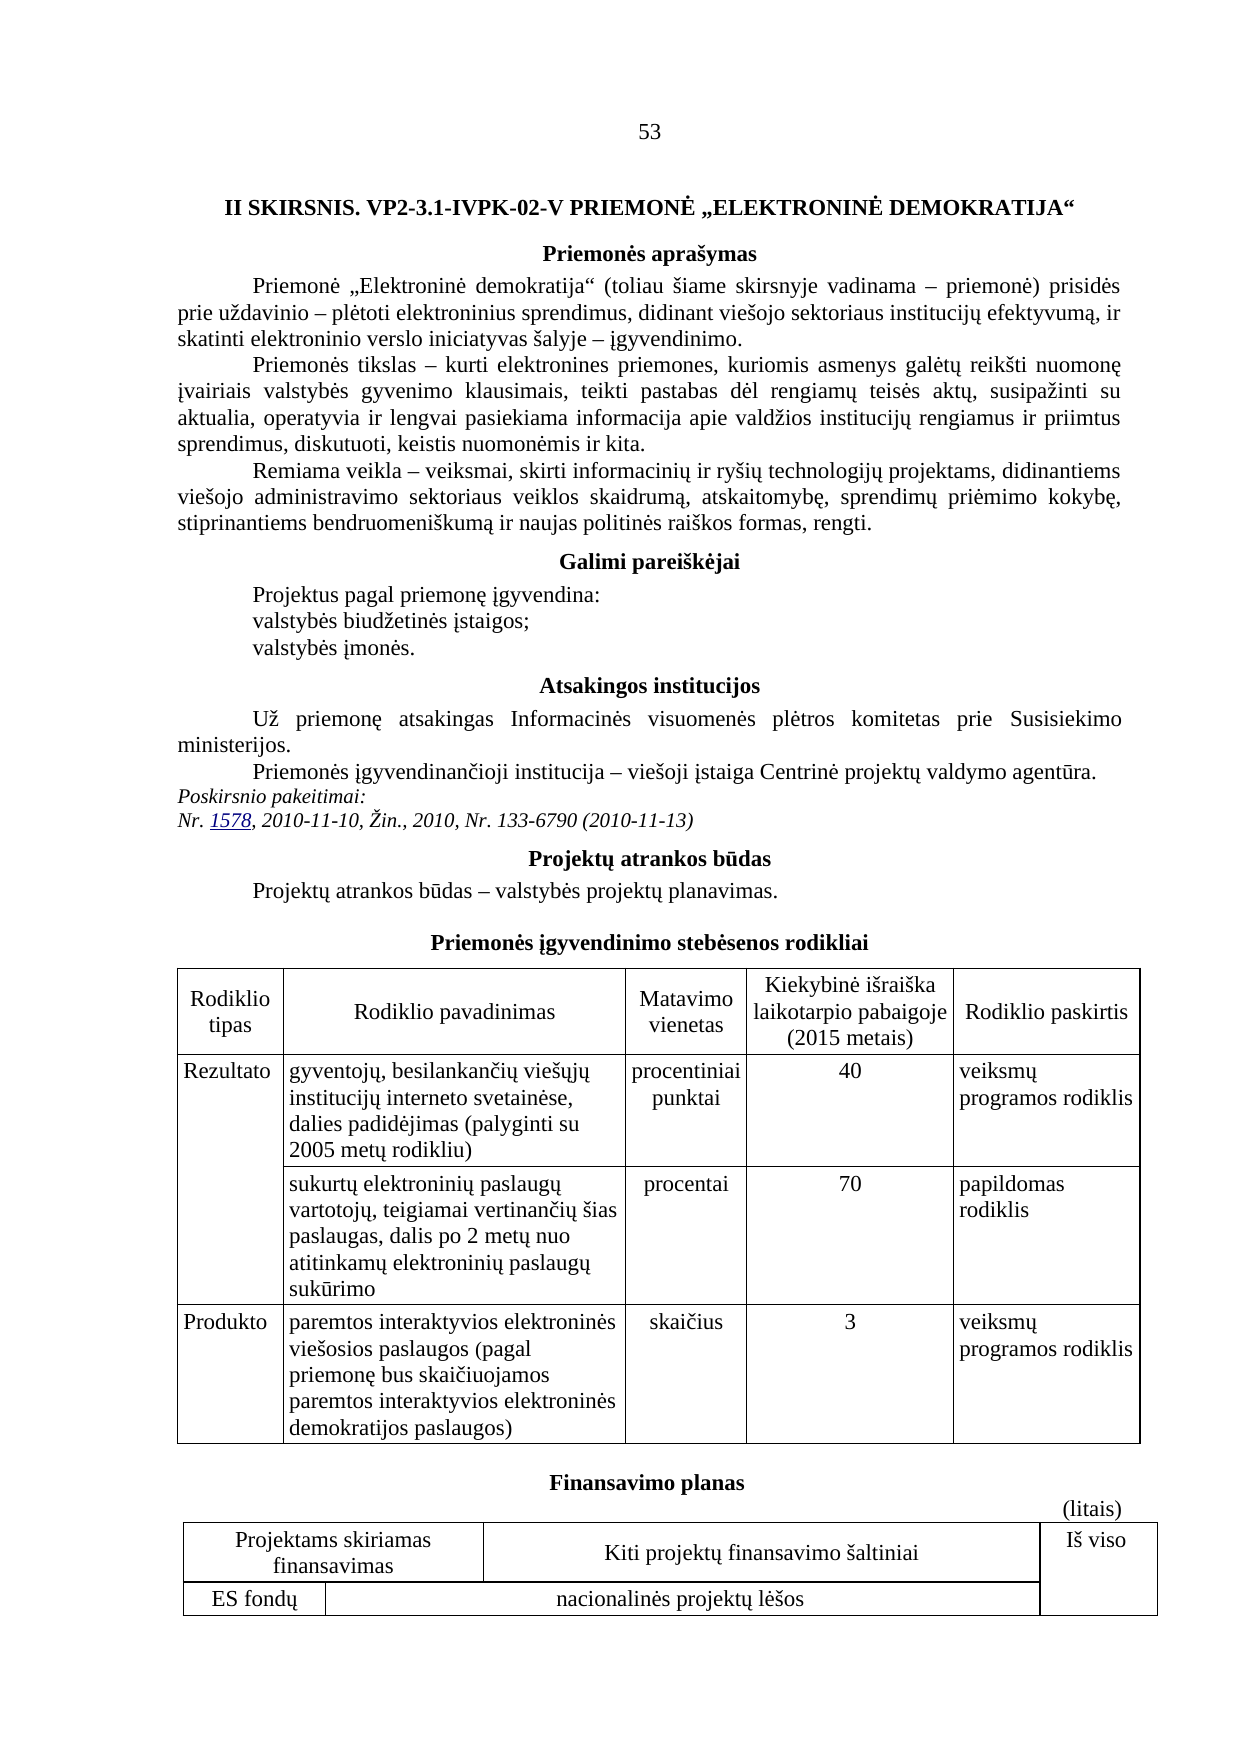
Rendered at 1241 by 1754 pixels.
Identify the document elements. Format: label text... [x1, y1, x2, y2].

table_cell 3 [747, 1305, 953, 1443]
table_cell papildomas rodiklis [954, 1167, 1139, 1304]
text Priemonė „Elektroninė demokratija“ (toliau šiame skirsnyje vadinama – priemonė) prisidės prie uždavinio – plėtoti elektroninius sprendimus, didinant viešojo sektoriaus institucijų efektyvumą, ir skatinti elektroninio verslo iniciatyvas šalyje – įgyvendinimo. [177, 272, 1122, 351]
text Priemonės įgyvendinimo stebėsenos rodikliai [177, 929, 1122, 955]
text Projektų atrankos būdas – valstybės projektų planavimas. [177, 877, 1122, 904]
table_header Matavimo vienetas [626, 969, 746, 1053]
text valstybės įmonės. [177, 633, 1122, 660]
table_cell nacionalinės projektų lėšos [326, 1583, 1039, 1614]
text Galimi pareiškėjai [177, 548, 1122, 574]
table_cell Rezultato [178, 1055, 283, 1304]
table_header Rodiklio paskirtis [954, 969, 1139, 1053]
table_cell procentiniai punktai [626, 1055, 746, 1166]
table_header Kiekybinė išraiška laikotarpio pabaigoje (2015 metais) [747, 969, 953, 1053]
text Priemonės tikslas – kurti elektronines priemones, kuriomis asmenys galėtų reikšti nuomonę įvairiais valstybės gyvenimo klausimais, teikti pastabas dėl rengiamų teisės aktų, susipažinti su aktualia, operatyvia ir lengvai pasiekiama informacija apie valdžios institucijų rengiamus ir priimtus sprendimus, diskutuoti, keistis nuomonėmis ir kita. [177, 351, 1122, 457]
text Projektus pagal priemonę įgyvendina: [177, 581, 1122, 607]
table_cell procentai [626, 1167, 746, 1304]
subtitle II SKIRSNIS. VP2-3.1-IVPK-02-V PRIEMONĖ „ELEKTRONINĖ DEMOKRATIJA“ [177, 194, 1122, 221]
table_header Rodiklio pavadinimas [284, 969, 625, 1053]
text Priemonės aprašymas [177, 239, 1122, 266]
text (litais) [177, 1495, 1122, 1522]
text Poskirsnio pakeitimai: [177, 784, 1122, 808]
table_cell paremtos interaktyvios elektroninės viešosios paslaugos (pagal priemonę bus skaičiuojamos paremtos interaktyvios elektroninės demokratijos paslaugos) [284, 1305, 625, 1443]
text Remiama veikla – veiksmai, skirti informacinių ir ryšių technologijų projektams, didinantiems viešojo administravimo sektoriaus veiklos skaidrumą, atskaitomybę, sprendimų priėmimo kokybę, stiprinantiems bendruomeniškumą ir naujas politinės raiškos formas, rengti. [177, 457, 1122, 536]
table_cell Produkto [178, 1305, 283, 1443]
table_cell 70 [747, 1167, 953, 1304]
text Finansavimo planas [177, 1469, 1122, 1495]
text Projektų atrankos būdas [177, 845, 1122, 871]
text Priemonės įgyvendinančioji institucija – viešoji įstaiga Centrinė projektų valdymo agentūra. [177, 758, 1122, 784]
table_cell 40 [747, 1055, 953, 1166]
table_cell skaičius [626, 1305, 746, 1443]
text Už priemonę atsakingas Informacinės visuomenės plėtros komitetas prie Susisiekimo ministerijos. [177, 705, 1122, 758]
text Nr. 1578, 2010-11-10, Žin., 2010, Nr. 133-6790 (2010-11-13) [177, 808, 1122, 832]
table_header Kiti projektų finansavimo šaltiniai [484, 1523, 1039, 1581]
table_cell veiksmų programos rodiklis [954, 1305, 1139, 1443]
table_header Rodiklio tipas [178, 969, 283, 1053]
table_header Projektams skiriamas finansavimas [184, 1523, 483, 1581]
table_cell ES fondų [184, 1583, 325, 1614]
table_cell sukurtų elektroninių paslaugų vartotojų, teigiamai vertinančių šias paslaugas, dalis po 2 metų nuo atitinkamų elektroninių paslaugų sukūrimo [284, 1167, 625, 1304]
text Atsakingos institucijos [177, 672, 1122, 699]
text valstybės biudžetinės įstaigos; [177, 607, 1122, 633]
table_header Iš viso [1041, 1523, 1157, 1614]
table_cell veiksmų programos rodiklis [954, 1055, 1139, 1166]
table_cell gyventojų, besilankančių viešųjų institucijų interneto svetainėse, dalies padidėjimas (palyginti su 2005 metų rodikliu) [284, 1055, 625, 1166]
